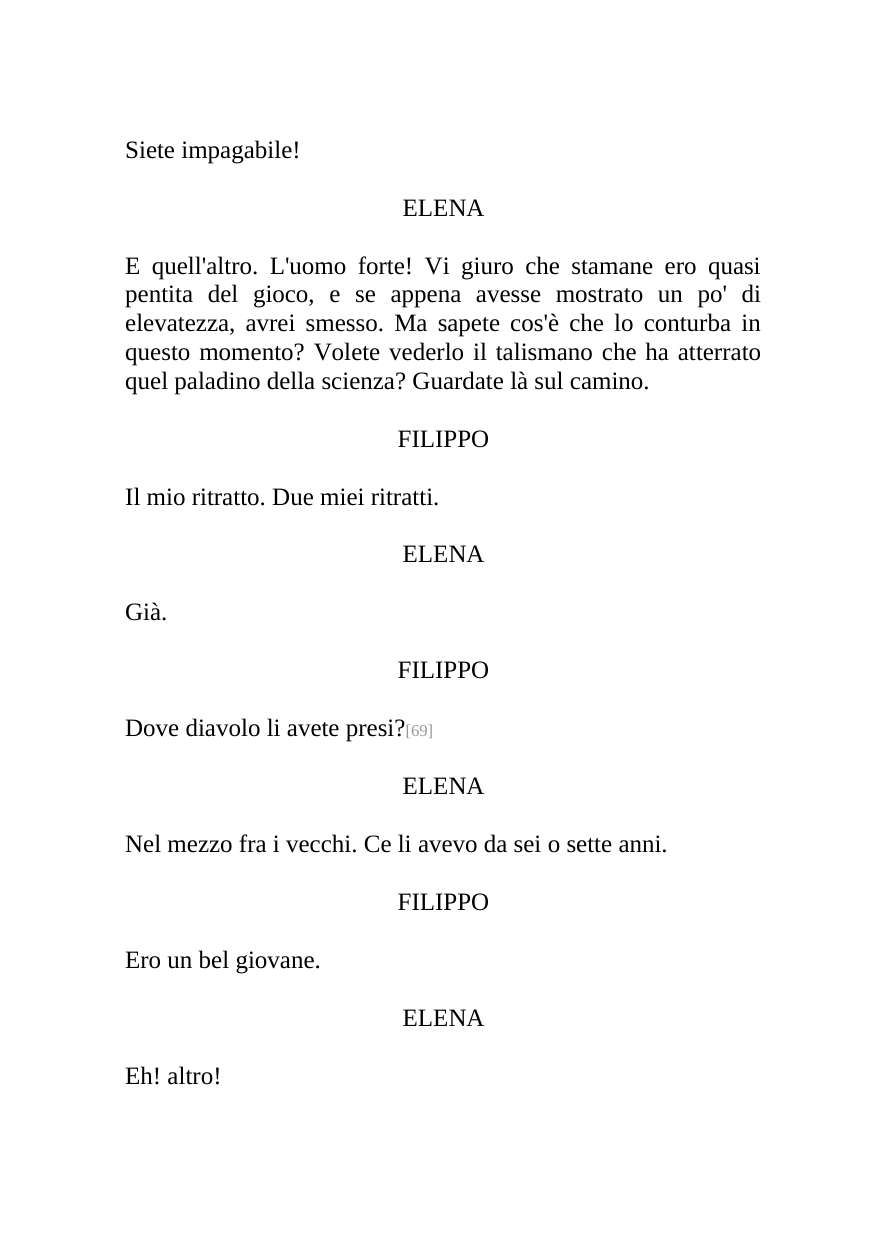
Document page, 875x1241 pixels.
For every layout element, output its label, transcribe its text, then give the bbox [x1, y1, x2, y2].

text ELENA [125, 193, 762, 222]
text Già. [125, 597, 762, 626]
text FILIPPO [125, 887, 762, 916]
text Ero un bel giovane. [125, 945, 762, 974]
text Il mio ritratto. Due miei ritratti. [125, 482, 762, 510]
text Dove diavolo li avete presi?[69] [125, 713, 762, 742]
text Eh! altro! [125, 1061, 762, 1089]
text Nel mezzo fra i vecchi. Ce li avevo da sei o sette anni. [125, 829, 762, 858]
text ELENA [125, 771, 762, 800]
text FILIPPO [125, 424, 762, 452]
text ELENA [125, 539, 762, 568]
text ELENA [125, 1003, 762, 1032]
text FILIPPO [125, 655, 762, 684]
text E quell'altro. L'uomo forte! Vi giuro che stamane ero quasi pentita del gioco, e se appena avesse mostrato un po' di elevatezza, avrei smesso. Ma sapete cos'è che lo conturba in questo momento? Volete vederlo il talismano che ha atterrato quel paladino della scienza? Guardate là sul camino. [125, 251, 762, 394]
text Siete impagabile! [125, 135, 762, 164]
